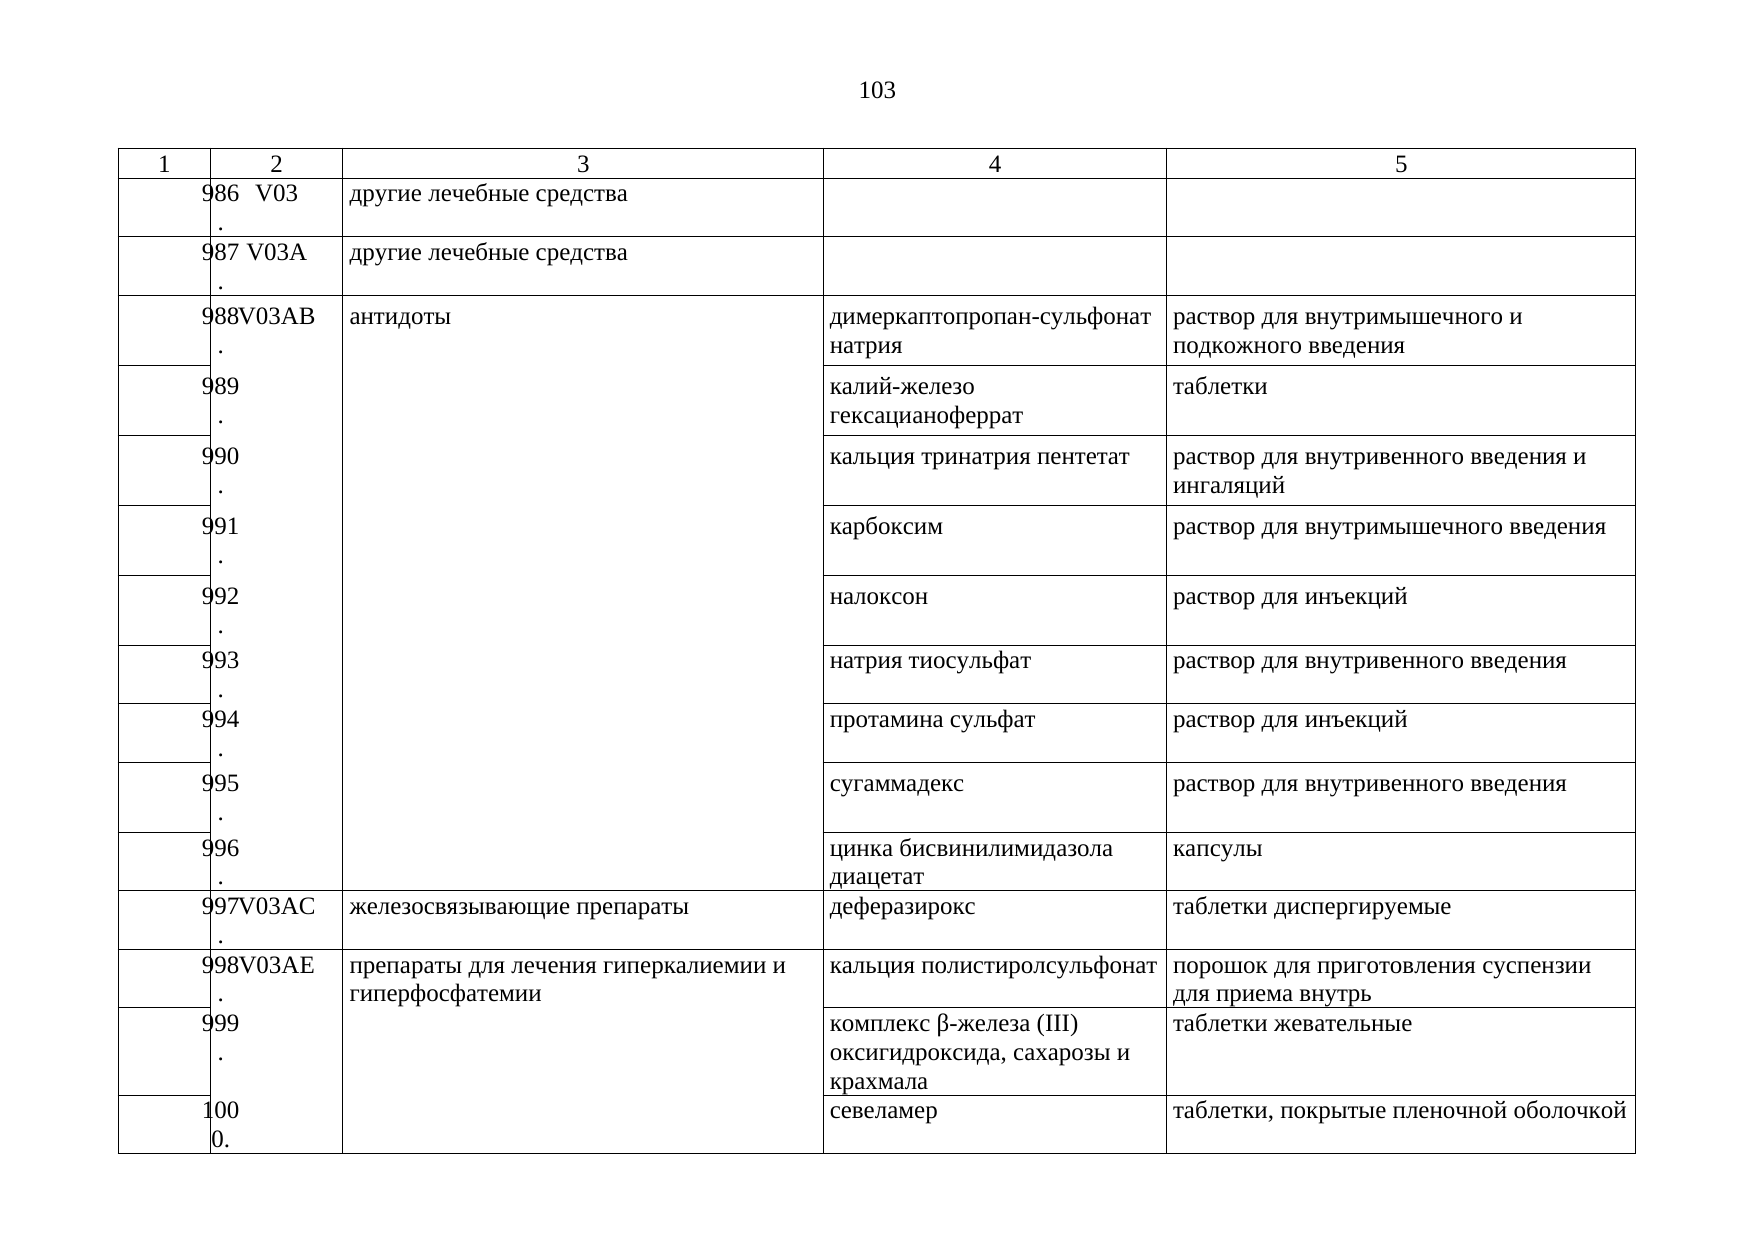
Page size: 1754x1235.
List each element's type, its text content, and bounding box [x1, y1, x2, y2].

table_cell [1167, 237, 1635, 294]
table_cell раствор для внутривенного введения [1167, 646, 1635, 703]
table_cell железосвязывающие препараты [343, 891, 823, 949]
table_cell раствор для инъекций [1167, 704, 1635, 762]
table_cell [204, 899, 210, 906]
table_cell [119, 179, 210, 236]
table_cell [343, 645, 823, 703]
table_cell [119, 763, 210, 832]
table_cell [119, 576, 210, 644]
table_cell [119, 891, 210, 949]
table_cell [211, 645, 342, 703]
table_cell димеркаптопропан-сульфонат натрия [824, 296, 1166, 364]
table_cell [119, 1008, 210, 1094]
table_header 2 [211, 149, 342, 177]
table_cell другие лечебные средства [343, 237, 823, 294]
table_cell [204, 245, 210, 252]
table_cell раствор для инъекций [1167, 576, 1635, 644]
table_cell [211, 365, 342, 434]
table_cell препараты для лечения гиперкалиемии и гиперфосфатемии [343, 950, 823, 1153]
table_cell V03AC [211, 891, 342, 949]
table_cell [211, 762, 342, 832]
table_cell [119, 366, 210, 434]
table_cell [1167, 179, 1635, 236]
table_cell [204, 653, 210, 660]
table_cell [343, 505, 823, 574]
table_cell [204, 712, 210, 719]
table_cell [204, 1016, 210, 1023]
table_cell кальция тринатрия пентетат [824, 436, 1166, 504]
table_cell [204, 449, 210, 456]
table_cell [204, 841, 210, 848]
table_cell натрия тиосульфат [824, 646, 1166, 703]
table_cell [211, 435, 342, 504]
table_cell капсулы [1167, 833, 1635, 890]
table_cell антидоты [343, 296, 823, 364]
table_cell севеламер [824, 1096, 1166, 1153]
table_cell [343, 575, 823, 644]
table_cell таблетки жевательные [1167, 1008, 1635, 1094]
table_cell [824, 179, 1166, 236]
table_header 4 [824, 149, 1166, 177]
table_cell [204, 186, 210, 193]
table_cell V03A [211, 237, 342, 294]
table_cell раствор для внутривенного введения [1167, 763, 1635, 832]
table_header 5 [1167, 149, 1635, 177]
table_cell [211, 832, 342, 890]
table_cell деферазирокс [824, 891, 1166, 949]
table_cell [204, 379, 210, 386]
table_cell сугаммадекс [824, 763, 1166, 832]
table_cell [204, 519, 210, 526]
table_cell [204, 589, 210, 596]
table_cell [119, 237, 210, 294]
table_cell [119, 506, 210, 574]
table_cell калий-железо гексацианоферрат [824, 366, 1166, 434]
table_cell [343, 703, 823, 762]
table_cell V03 [211, 179, 342, 236]
table_cell [204, 776, 210, 783]
table_cell [343, 762, 823, 832]
table_cell раствор для внутримышечного введения [1167, 506, 1635, 574]
table_header 1 [119, 149, 210, 177]
table_cell таблетки, покрытые пленочной оболочкой [1167, 1096, 1635, 1153]
table_cell [211, 505, 342, 574]
table_cell комплекс β-железа (III) оксигидроксида, сахарозы и крахмала [824, 1008, 1166, 1094]
table_cell налоксон [824, 576, 1166, 644]
table_cell [119, 296, 210, 364]
table_cell таблетки [1167, 366, 1635, 434]
table_cell другие лечебные средства [343, 179, 823, 236]
table_cell V03AE [211, 950, 342, 1153]
table_cell раствор для внутримышечного и подкожного введения [1167, 296, 1635, 364]
table_cell [211, 703, 342, 762]
table_cell [343, 832, 823, 890]
table_cell [119, 646, 210, 703]
table_cell [824, 237, 1166, 294]
table_cell [211, 575, 342, 644]
table_cell [119, 436, 210, 504]
table_cell [204, 309, 210, 316]
table_cell [343, 365, 823, 434]
table_cell цинка бисвинилимидазола диацетат [824, 833, 1166, 890]
table_cell порошок для приготовления суспензии для приема внутрь [1167, 950, 1635, 1007]
table_header 3 [343, 149, 823, 177]
table_cell [343, 435, 823, 504]
table_cell [119, 1096, 210, 1153]
table_cell таблетки диспергируемые [1167, 891, 1635, 949]
table_cell кальция полистиролсульфонат [824, 950, 1166, 1007]
table_cell [119, 704, 210, 762]
table_cell [119, 833, 210, 890]
table_cell [204, 958, 210, 965]
table_cell [119, 950, 210, 1007]
table_cell карбоксим [824, 506, 1166, 574]
table_cell протамина сульфат [824, 704, 1166, 762]
table_cell раствор для внутривенного введения и ингаляций [1167, 436, 1635, 504]
table_cell V03AB [211, 296, 342, 364]
